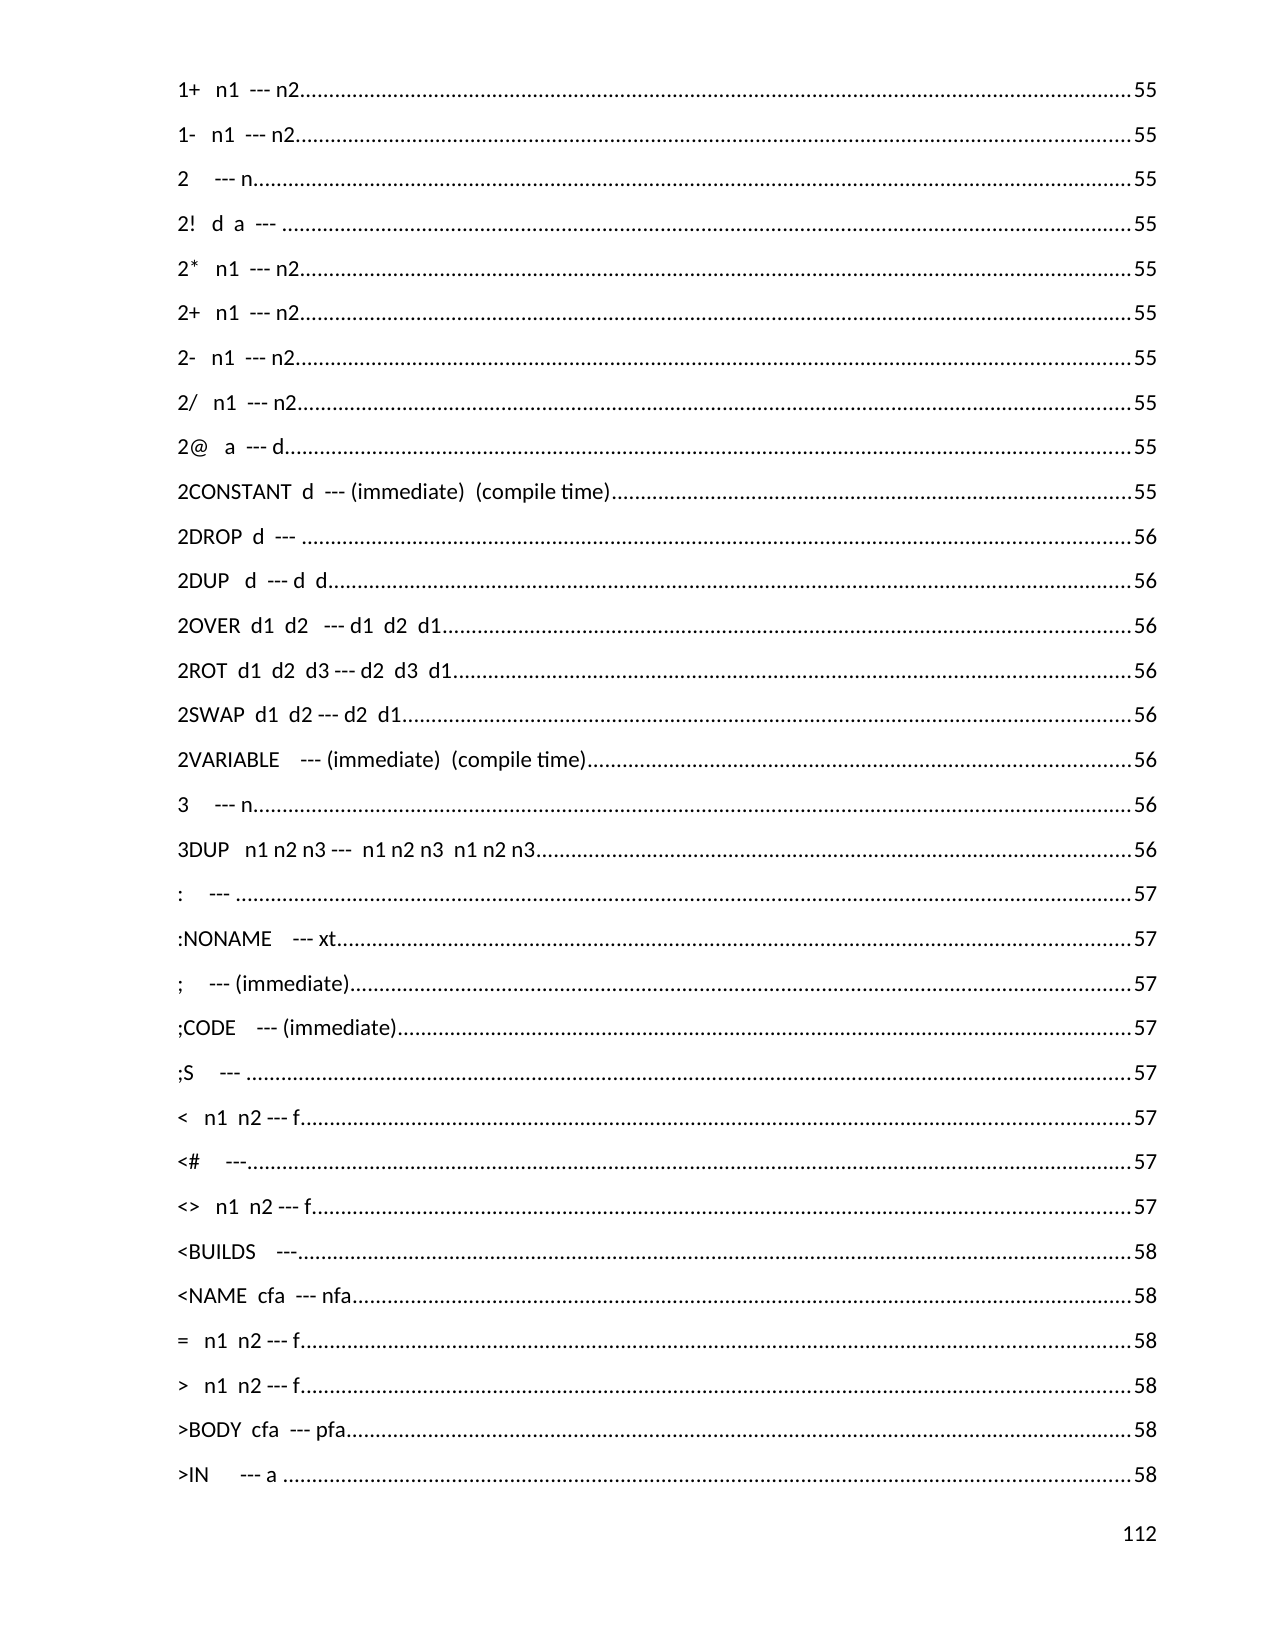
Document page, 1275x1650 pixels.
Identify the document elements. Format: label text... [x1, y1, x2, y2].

text 3DUP n1 n2 n3 --- n1 n2 n3 n1 n2 n3 56 [177, 835, 1157, 863]
text 2! d a --- 55 [177, 209, 1157, 237]
text = n1 n2 --- f 58 [177, 1326, 1157, 1354]
text ;S --- 57 [177, 1058, 1157, 1086]
text 2DUP d --- d d 56 [177, 567, 1157, 594]
text < n1 n2 --- f 57 [177, 1103, 1157, 1131]
text 2CONSTANT d --- (immediate) (compile time) 55 [177, 477, 1157, 505]
text 1+ n1 --- n2 55 [177, 75, 1157, 103]
text <> n1 n2 --- f 57 [177, 1192, 1157, 1220]
text 2- n1 --- n2 55 [177, 343, 1157, 371]
text >IN --- a 58 [177, 1460, 1157, 1488]
text ;CODE --- (immediate) 57 [177, 1013, 1157, 1041]
text <BUILDS --- 58 [177, 1237, 1157, 1265]
text 2DROP d --- 56 [177, 522, 1157, 550]
text 2ROT d1 d2 d3 --- d2 d3 d1 56 [177, 656, 1157, 684]
text 2* n1 --- n2 55 [177, 254, 1157, 282]
text :NONAME --- xt 57 [177, 924, 1157, 952]
text 2@ a --- d 55 [177, 432, 1157, 461]
text <NAME cfa --- nfa 58 [177, 1282, 1157, 1309]
text ; --- (immediate) 57 [177, 969, 1157, 997]
text >BODY cfa --- pfa 58 [177, 1416, 1157, 1444]
text 1- n1 --- n2 55 [177, 120, 1157, 148]
text : --- 57 [177, 879, 1157, 907]
text 2VARIABLE --- (immediate) (compile time) 56 [177, 745, 1157, 773]
text 2 --- n 55 [177, 164, 1157, 192]
text <# --- 57 [177, 1147, 1157, 1176]
text 2SWAP d1 d2 --- d2 d1 56 [177, 701, 1157, 729]
text 3 --- n 56 [177, 790, 1157, 818]
text 2/ n1 --- n2 55 [177, 388, 1157, 416]
text 2OVER d1 d2 --- d1 d2 d1 56 [177, 611, 1157, 639]
text 2+ n1 --- n2 55 [177, 298, 1157, 326]
text > n1 n2 --- f 58 [177, 1371, 1157, 1399]
